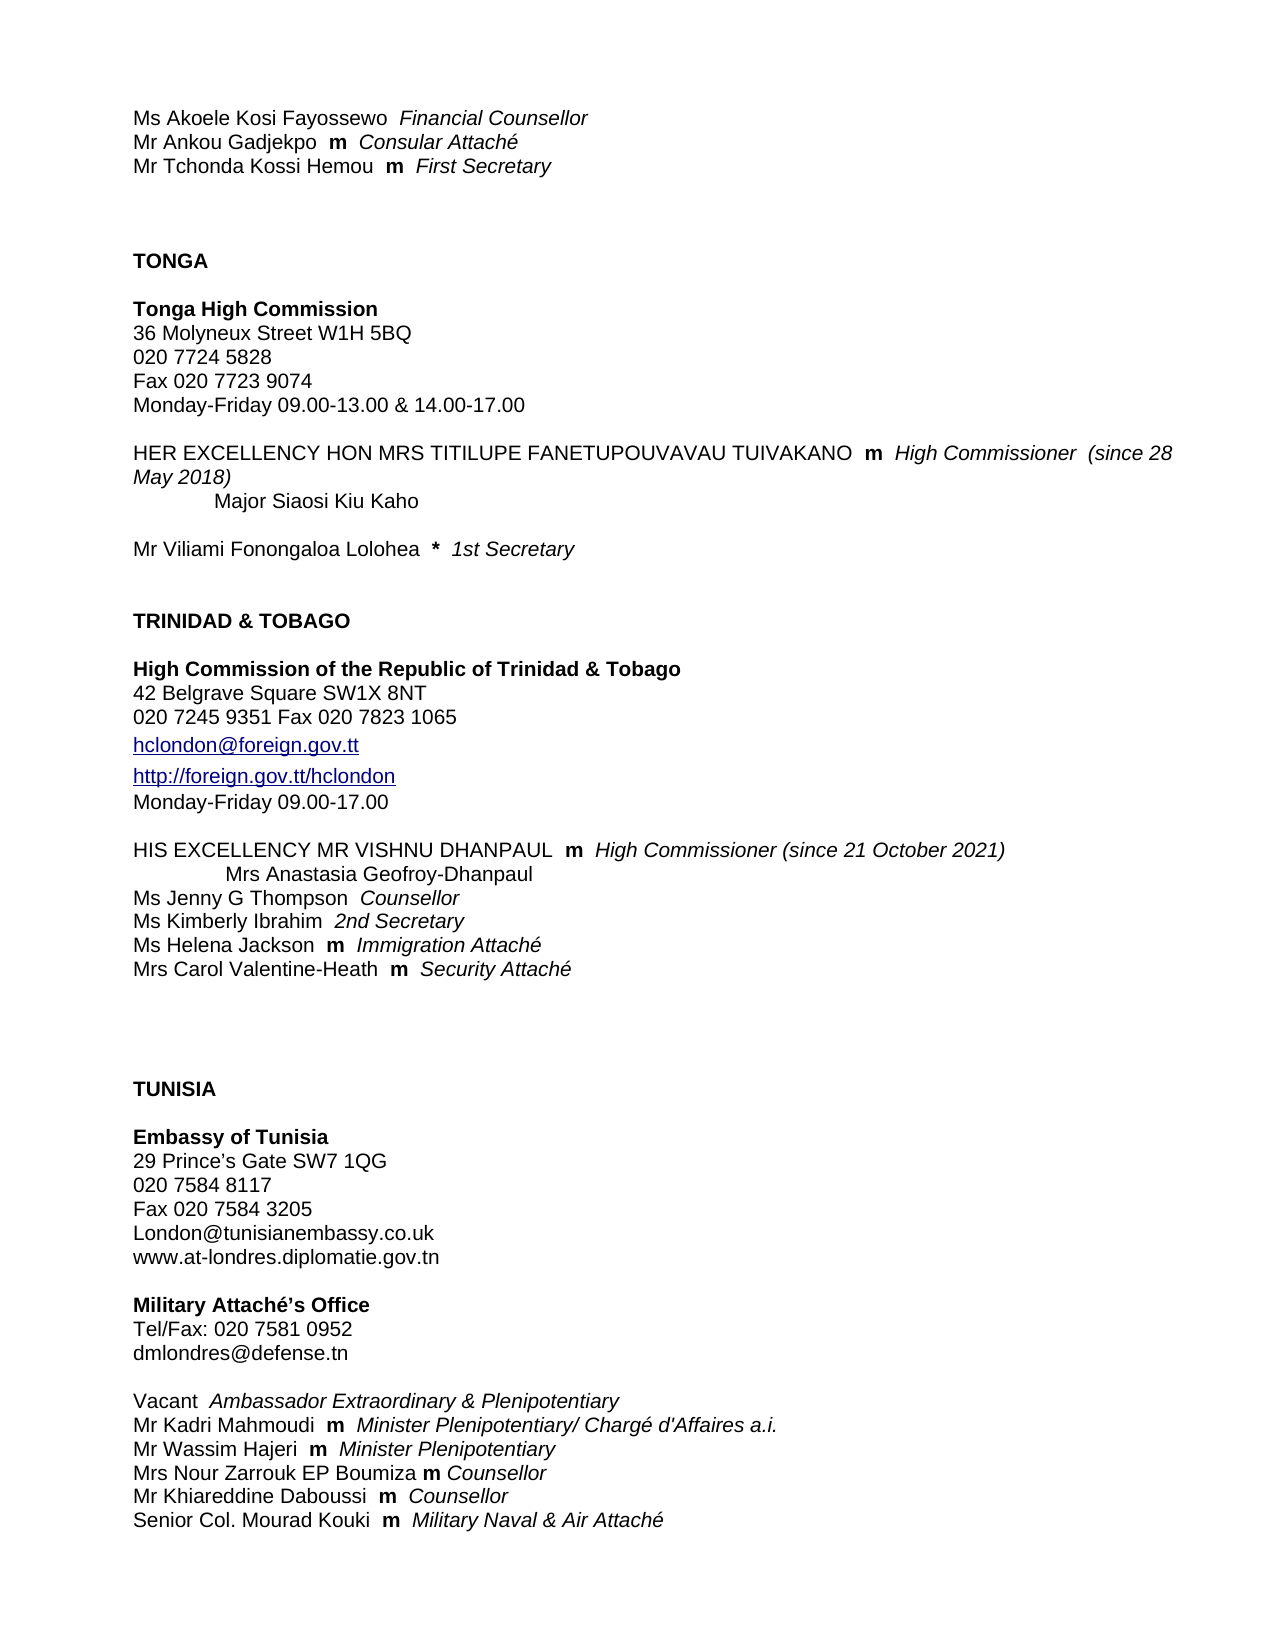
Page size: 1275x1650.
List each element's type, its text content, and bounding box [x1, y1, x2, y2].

text High Commission of the Republic of Trinidad & Tobago [133, 657, 1181, 681]
text 36 Molyneux Street W1H 5BQ [133, 321, 1181, 345]
text www.at-londres.diplomatie.gov.tn [133, 1245, 1181, 1269]
text 020 7584 8117 [133, 1173, 1181, 1197]
text Embassy of Tunisia [133, 1125, 1181, 1149]
text London@tunisianembassy.co.uk [133, 1221, 1181, 1245]
text Monday-Friday 09.00-17.00 [133, 789, 1181, 813]
text Mr Khiareddine Daboussi m Counsellor [133, 1484, 1181, 1508]
text dmlondres@defense.tn [133, 1341, 1181, 1364]
text Ms Akoele Kosi Fayossewo Financial Counsellor [133, 106, 1181, 129]
text 29 Prince’s Gate SW7 1QG [133, 1149, 1181, 1173]
text 020 7724 5828 [133, 345, 1181, 369]
text Mrs Carol Valentine-Heath m Security Attaché [133, 957, 1181, 981]
text TONGA [133, 249, 1181, 273]
text Fax 020 7723 9074 [133, 369, 1181, 393]
text http://foreign.gov.tt/hclondon [133, 759, 1181, 789]
text HER EXCELLENCY HON MRS TITILUPE FANETUPOUVAVAU TUIVAKANO m High Commissioner (since 28 May 2018) [133, 441, 1181, 489]
text Mr Viliami Fonongaloa Lolohea * 1st Secretary [133, 537, 1181, 561]
text Major Siaosi Kiu Kaho [133, 489, 1181, 513]
text hclondon@foreign.gov.tt [133, 728, 1181, 759]
text TRINIDAD & TOBAGO [133, 609, 1181, 633]
text Mrs Anastasia Geofroy-Dhanpaul [133, 861, 1181, 885]
text HIS EXCELLENCY MR VISHNU DHANPAUL m High Commissioner (since 21 October 2021) [133, 837, 1181, 861]
text 42 Belgrave Square SW1X 8NT [133, 681, 1181, 704]
text 020 7245 9351 Fax 020 7823 1065 [133, 704, 1181, 728]
text Ms Jenny G Thompson Counsellor [133, 885, 1181, 909]
text Mr Ankou Gadjekpo m Consular Attaché [133, 129, 1181, 153]
text Mr Kadri Mahmoudi m Minister Plenipotentiary/ Chargé d'Affaires a.i. [133, 1412, 1181, 1436]
text Mr Tchonda Kossi Hemou m First Secretary [133, 153, 1181, 177]
text Senior Col. Mourad Kouki m Military Naval & Air Attaché [133, 1508, 1181, 1532]
text Ms Helena Jackson m Immigration Attaché [133, 933, 1181, 957]
text Tonga High Commission [133, 297, 1181, 321]
text Vacant Ambassador Extraordinary & Plenipotentiary [133, 1388, 1181, 1412]
text Ms Kimberly Ibrahim 2nd Secretary [133, 909, 1181, 933]
text Military Attaché’s Office [133, 1293, 1181, 1317]
text Tel/Fax: 020 7581 0952 [133, 1317, 1181, 1341]
text Mrs Nour Zarrouk EP Boumiza m Counsellor [133, 1460, 1181, 1484]
text Monday-Friday 09.00-13.00 & 14.00-17.00 [133, 393, 1181, 417]
text Mr Wassim Hajeri m Minister Plenipotentiary [133, 1436, 1181, 1460]
text TUNISIA [133, 1077, 1181, 1101]
text Fax 020 7584 3205 [133, 1197, 1181, 1221]
